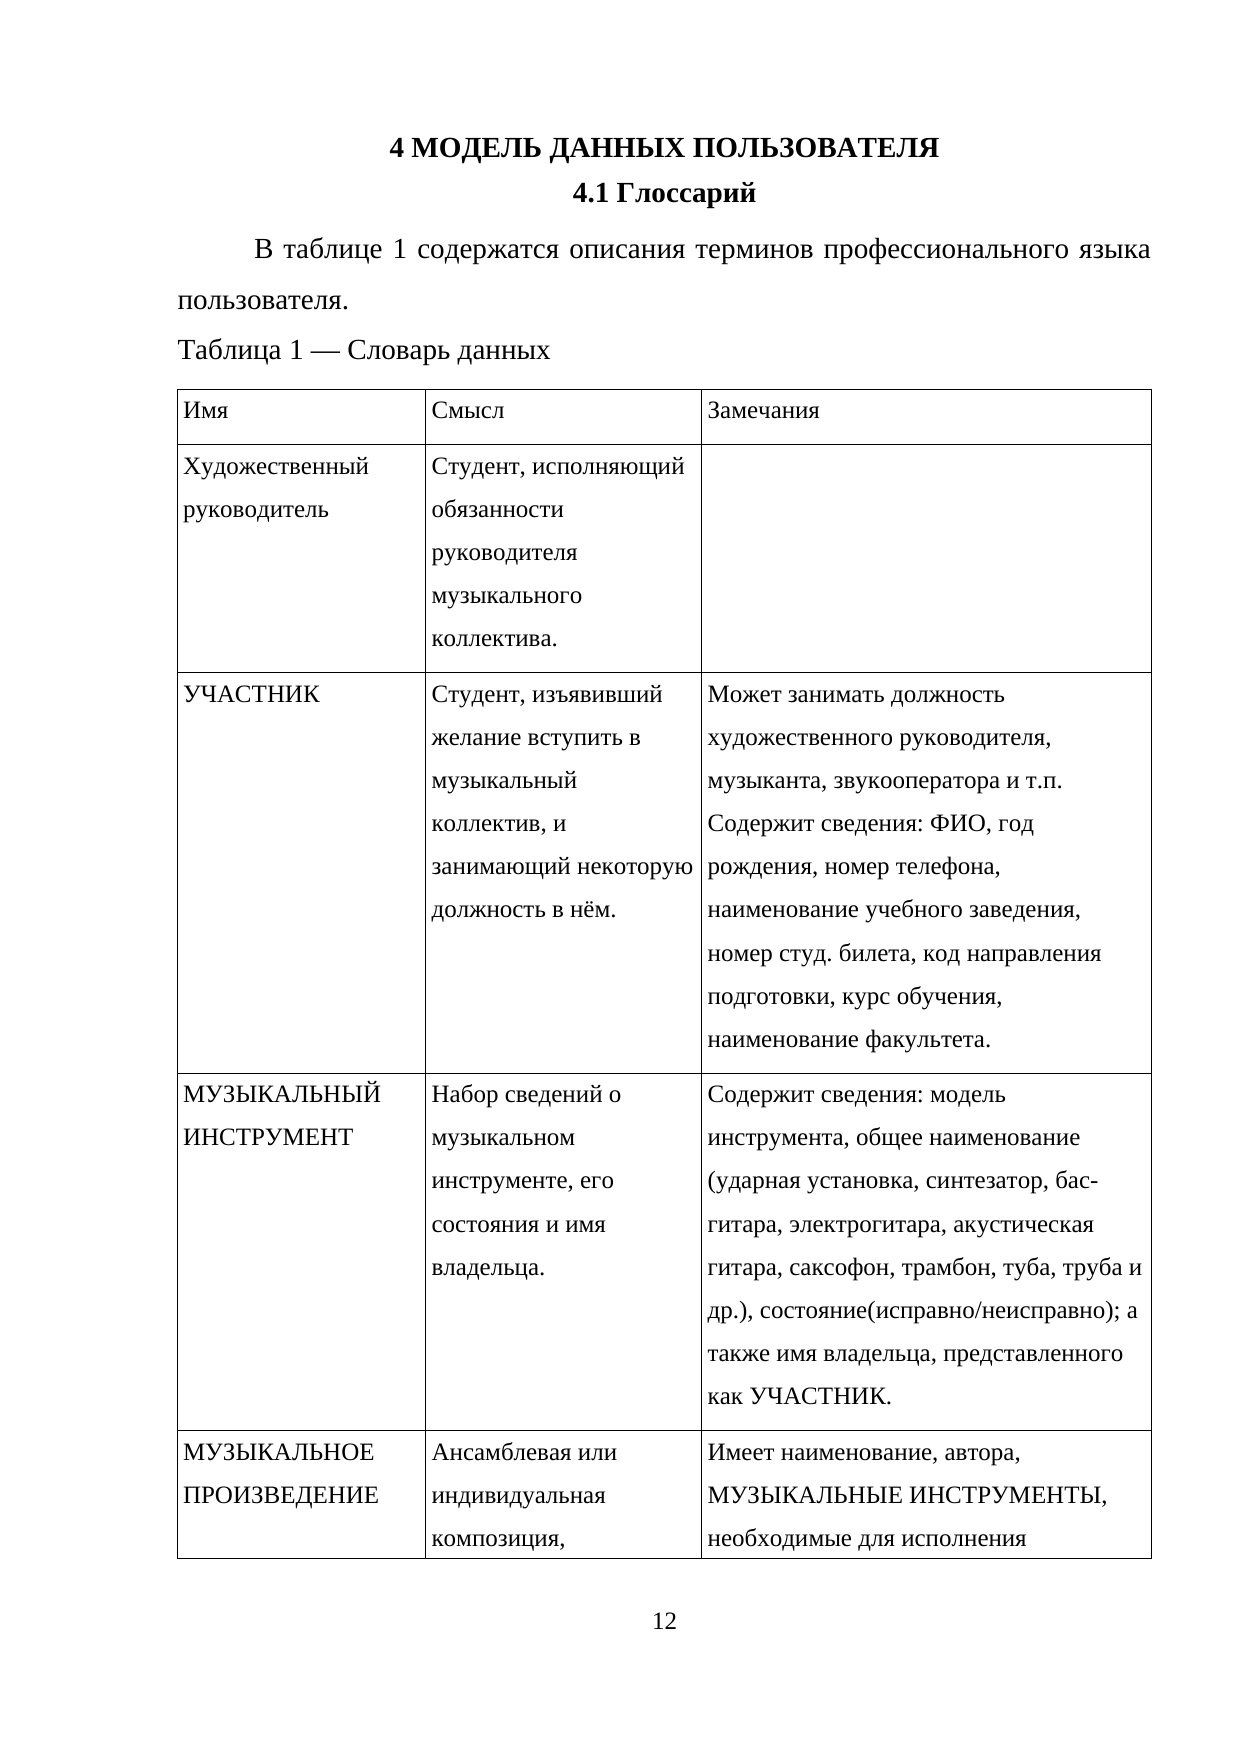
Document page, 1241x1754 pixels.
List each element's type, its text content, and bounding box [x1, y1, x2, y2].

table_cell Студент, исполняющий обязанности руководителя музыкального коллектива. [426, 445, 701, 672]
subtitle 4 Модель данных пользователя [177, 130, 1152, 163]
table_cell Содержит сведения: модель инструмента, общее наименование (ударная установка, синтезатор, баc-гитара, электрогитара, акустическая гитара, саксофон, трамбон, туба, труба и др.), состояние(исправно/неисправно); а также имя владельца, представленного как УЧАСТНИК. [702, 1074, 1151, 1430]
table_cell Может занимать должность художественного руководителя, музыканта, звукооператора и т.п. Содержит сведения: ФИО, год рождения, номер телефона, наименование учебного заведения, номер студ. билета, код направления подготовки, курс обучения, наименование факультета. [702, 673, 1151, 1073]
subtitle 4.1 Глоссарий [177, 175, 1152, 209]
table_header Имя [178, 390, 425, 444]
table_cell МУЗЫКАЛЬНОЕ ПРОИЗВЕДЕНИЕ [178, 1431, 425, 1557]
table_cell Имеет наименование, автора, МУЗЫКАЛЬНЫЕ ИНСТРУМЕНТЫ, необходимые для исполнения [702, 1431, 1151, 1557]
table_cell УЧАСТНИК [178, 673, 425, 1073]
table_cell Художественный руководитель [178, 445, 425, 672]
table_cell Набор сведений о музыкальном инструменте, его состояния и имя владельца. [426, 1074, 701, 1430]
table_cell МУЗЫКАЛЬНЫЙ ИНСТРУМЕНТ [178, 1074, 425, 1430]
table_cell Студент, изъявивший желание вступить в музыкальный коллектив, и занимающий некоторую должность в нём. [426, 673, 701, 1073]
text Таблица 1 — Словарь данных [177, 332, 1152, 366]
table_header Замечания [702, 390, 1151, 444]
table_cell [702, 445, 1151, 672]
text В таблице 1 содержатся описания терминов профессионального языка пользователя. [177, 232, 1152, 316]
table_cell Ансамблевая или индивидуальная композиция, [426, 1431, 701, 1557]
table_header Смысл [426, 390, 701, 444]
